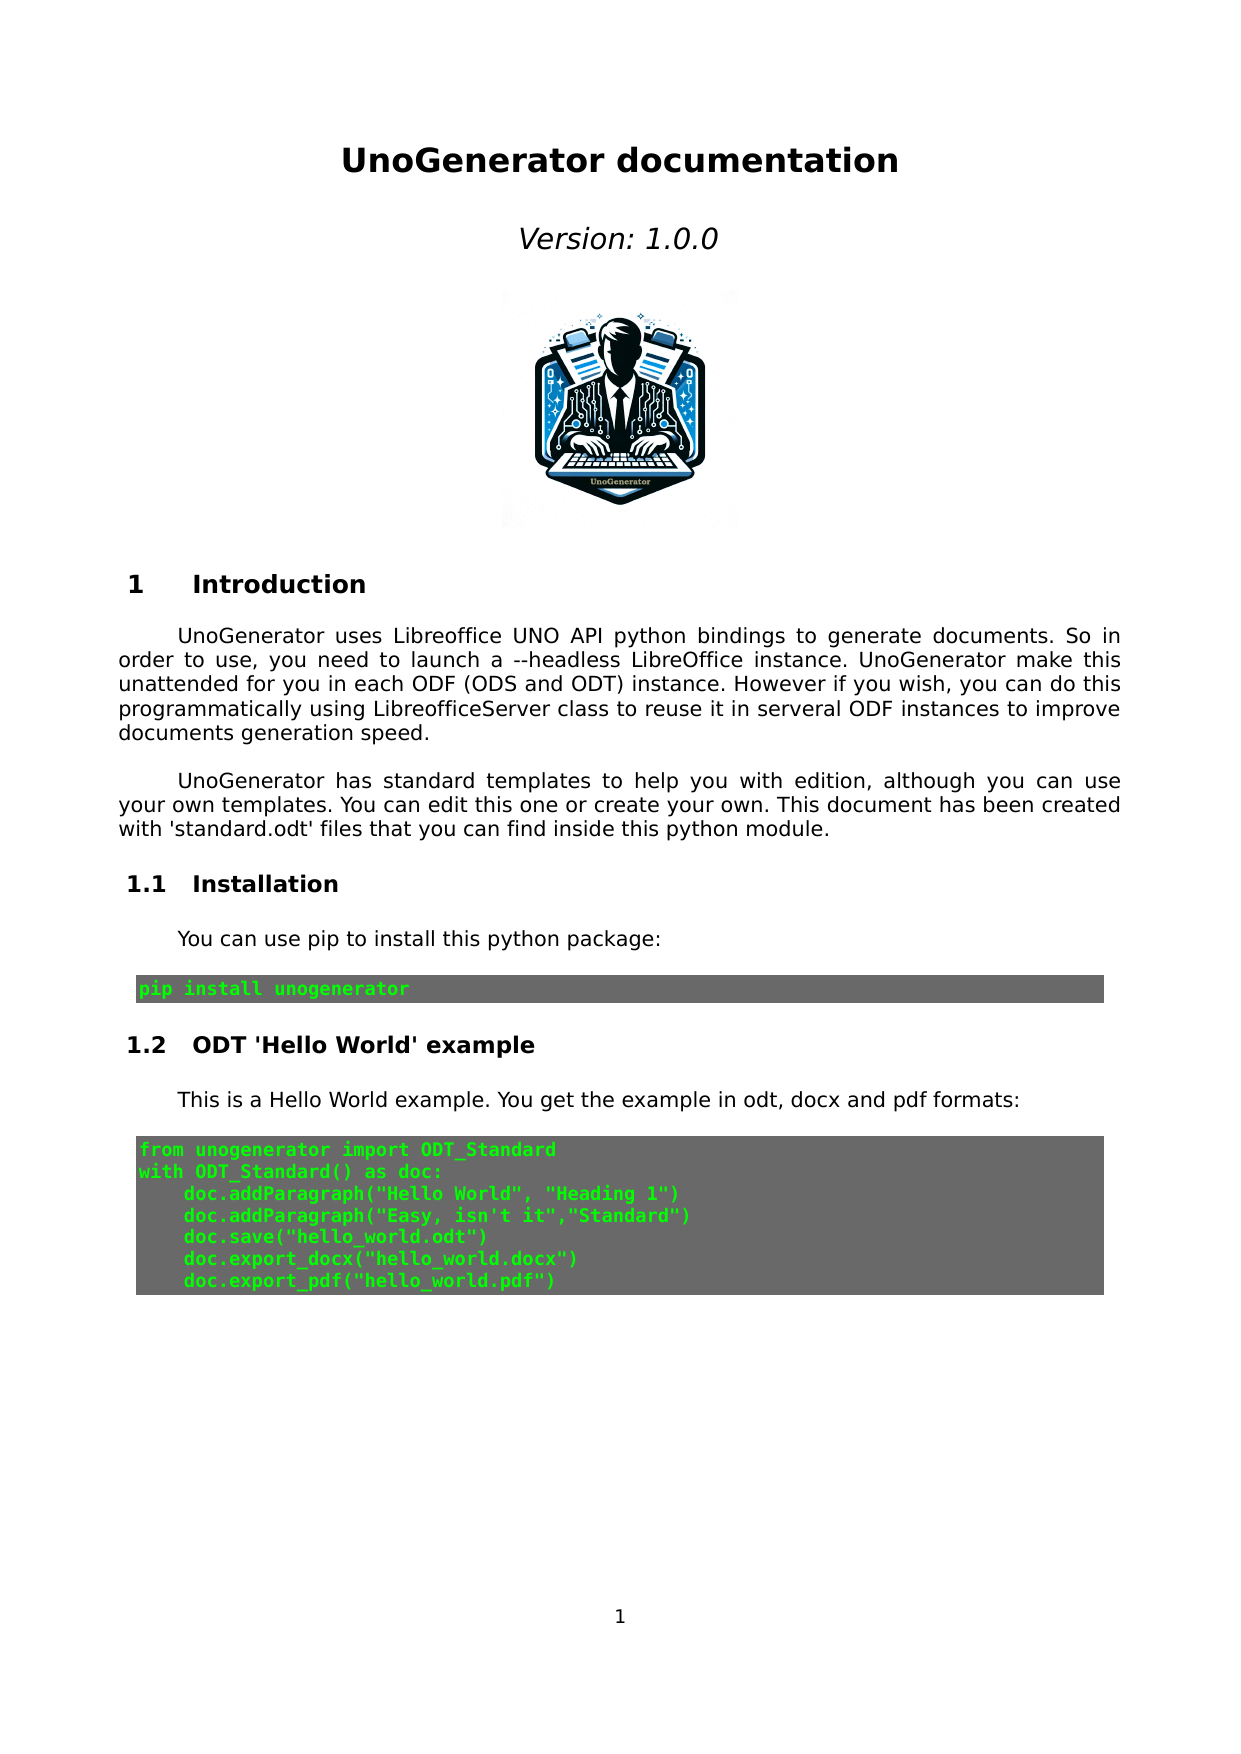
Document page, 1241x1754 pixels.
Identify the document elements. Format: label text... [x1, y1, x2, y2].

text UnoGenerator uses Libreoffice UNO API python bindings to generate documents. So in order to use, you need to launch a --headless LibreOffice instance. UnoGenerator make this unattended for you in each ODF (ODS and ODT) instance. However if you wish, you can do this programmatically using LibreofficeServer class to reuse it in serveral ODF instances to improve documents generation speed. [118, 624, 1122, 745]
subtitle Installation [118, 871, 1122, 898]
text You can use pip to install this python package: [118, 927, 1122, 951]
text pip install unogenerator [136, 975, 1104, 1003]
title UnoGenerator documentation [118, 142, 1122, 181]
subtitle ODT 'Hello World' example [118, 1032, 1122, 1059]
subtitle Version: 1.0.0 [118, 222, 1122, 256]
text from unogenerator import ODT_Standard with ODT_Standard() as doc: doc.addParagraph("Hello World", "Heading 1") doc.addParagraph("Easy, isn't it","Standard") doc.save("hello_world.odt") doc.export_docx("hello_world.docx") doc.export_pdf("hello_world.pdf") [136, 1136, 1104, 1295]
picture [502, 291, 739, 528]
text UnoGenerator has standard templates to help you with edition, although you can use your own templates. You can edit this one or create your own. This document has been created with 'standard.odt' files that you can find inside this python module. [118, 769, 1122, 841]
text This is a Hello World example. You get the example in odt, docx and pdf formats: [118, 1088, 1122, 1112]
subtitle Introduction [118, 570, 1122, 599]
